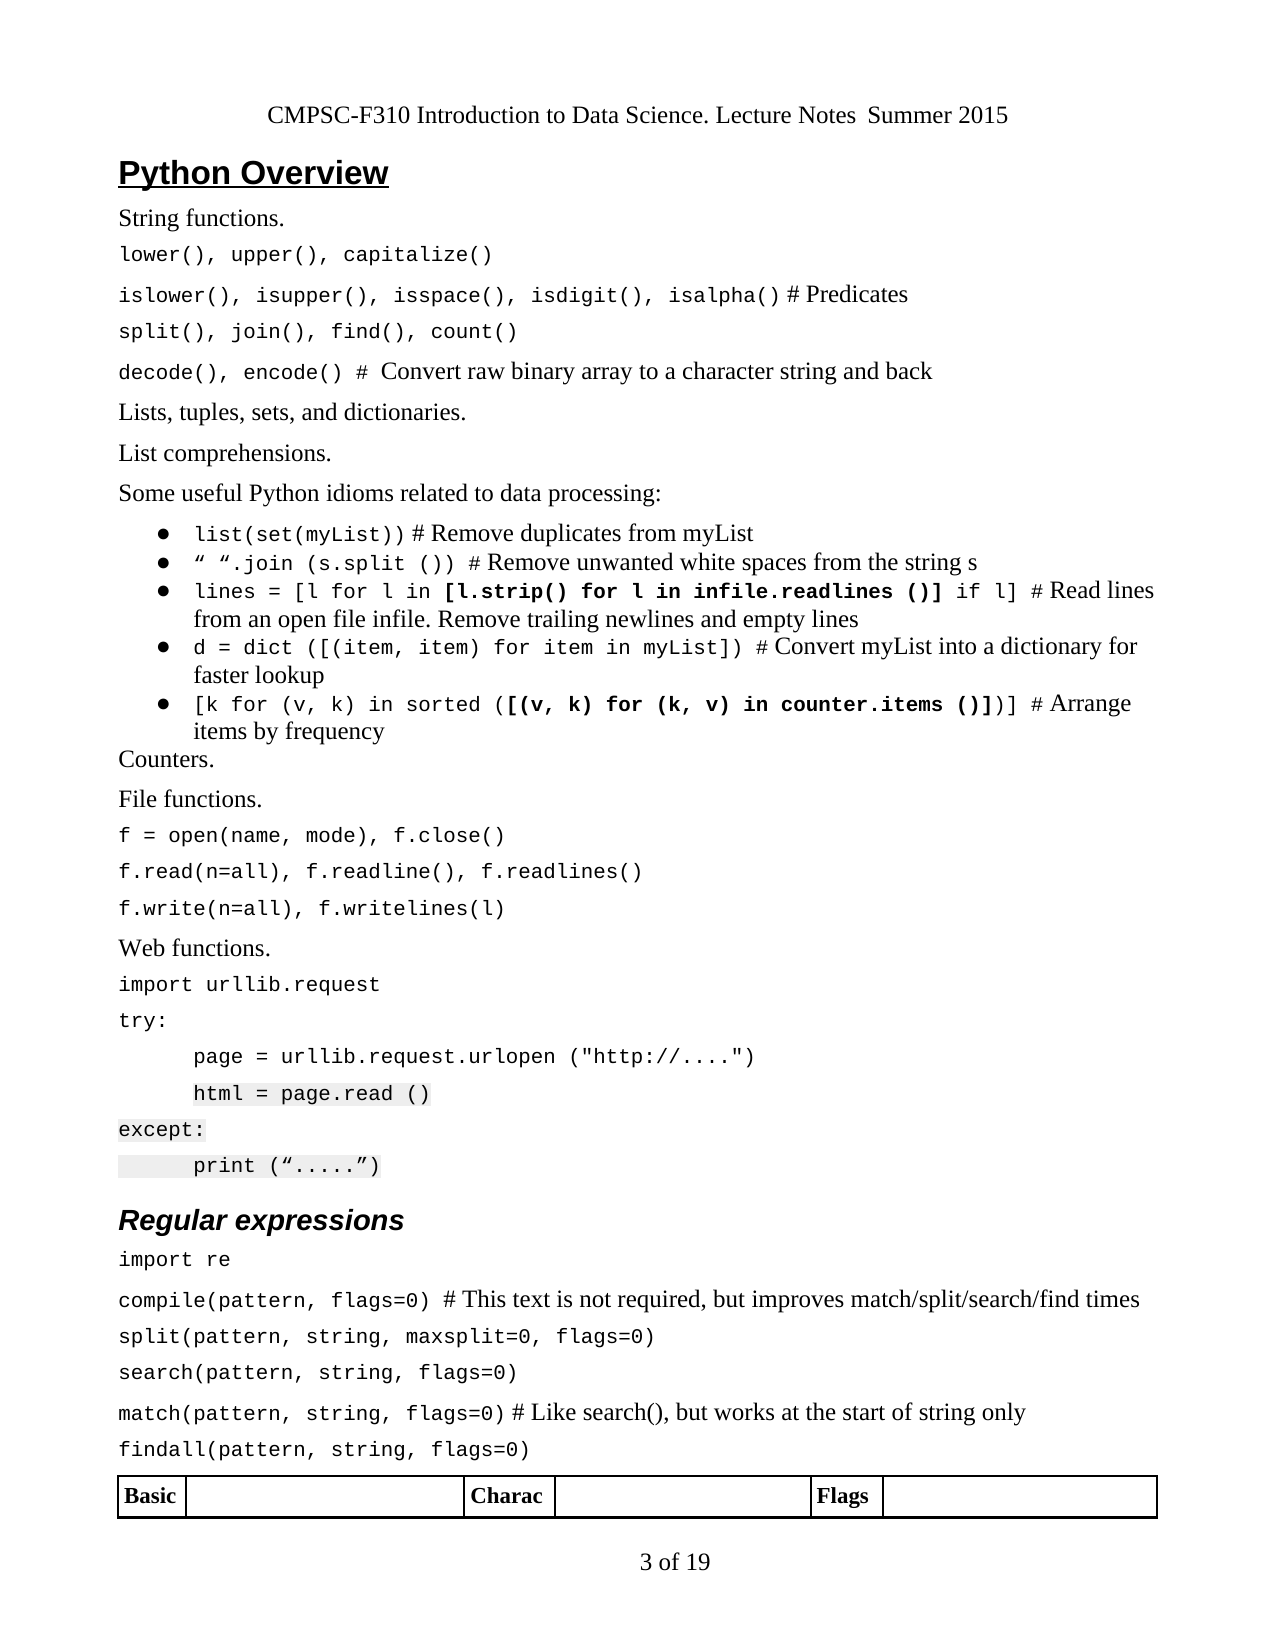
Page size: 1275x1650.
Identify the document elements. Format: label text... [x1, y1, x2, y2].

table_header [187, 1477, 463, 1516]
text Lists, tuples, sets, and dictionaries. [118, 398, 1157, 426]
text except: [118, 1119, 1157, 1142]
list [k for (v, k) in sorted ([(v, k) for (k, v) in counter.items ()])] # Arrange items by frequency [156, 689, 1157, 745]
text split(pattern, string, maxsplit=0, flags=0) [118, 1326, 1157, 1349]
text Some useful Python idioms related to data processing: [118, 479, 1157, 507]
text f = open(name, mode), f.close() [118, 825, 1157, 849]
subtitle Regular expressions [118, 1203, 1157, 1236]
text islower(), isupper(), isspace(), isdigit(), isalpha() # Predicates [118, 280, 1157, 309]
text import re [118, 1248, 1157, 1272]
text lower(), upper(), capitalize() [118, 244, 1157, 268]
text List comprehensions. [118, 439, 1157, 466]
text import urllib.request [118, 974, 1157, 998]
text String functions. [118, 204, 1157, 232]
table_header [884, 1477, 1156, 1516]
text match(pattern, string, flags=0) # Like search(), but works at the start of string only [118, 1398, 1157, 1427]
text decode(), encode() # Convert raw binary array to a character string and back [118, 357, 1157, 386]
table_header [556, 1477, 810, 1516]
text split(), join(), find(), count() [118, 321, 1157, 345]
list “ “.join (s.split ()) # Remove unwanted white spaces from the string s [156, 548, 1157, 576]
text Counters. [118, 745, 1157, 773]
list list(set(myList)) # Remove duplicates from myList [156, 519, 1157, 548]
text Web functions. [118, 934, 1157, 962]
list d = dict ([(item, item) for item in myList]) # Convert myList into a dictionary for faster lookup [156, 632, 1157, 689]
text search(pattern, string, flags=0) [118, 1362, 1157, 1386]
list lines = [l for l in [l.strip() for l in infile.readlines ()] if l] # Read lines from an open file infile. Remove trailing newlines and empty lines [156, 576, 1157, 632]
text try: [118, 1010, 1157, 1034]
text page = urllib.request.urlopen ("http://....") [118, 1046, 1157, 1070]
table_header Basic [119, 1477, 185, 1516]
text findall(pattern, string, flags=0) [118, 1439, 1157, 1463]
text compile(pattern, flags=0) # This text is not required, but improves match/split/search/find times [118, 1285, 1157, 1313]
text html = page.read () [118, 1082, 1157, 1106]
text File functions. [118, 785, 1157, 813]
text f.read(n=all), f.readline(), f.readlines() [118, 862, 1157, 885]
table_header Flags [812, 1477, 882, 1516]
subtitle Python Overview [118, 154, 1157, 191]
text print (“.....”) [118, 1155, 1157, 1178]
table_header Charac [465, 1477, 554, 1516]
text f.write(n=all), f.writelines(l) [118, 898, 1157, 921]
